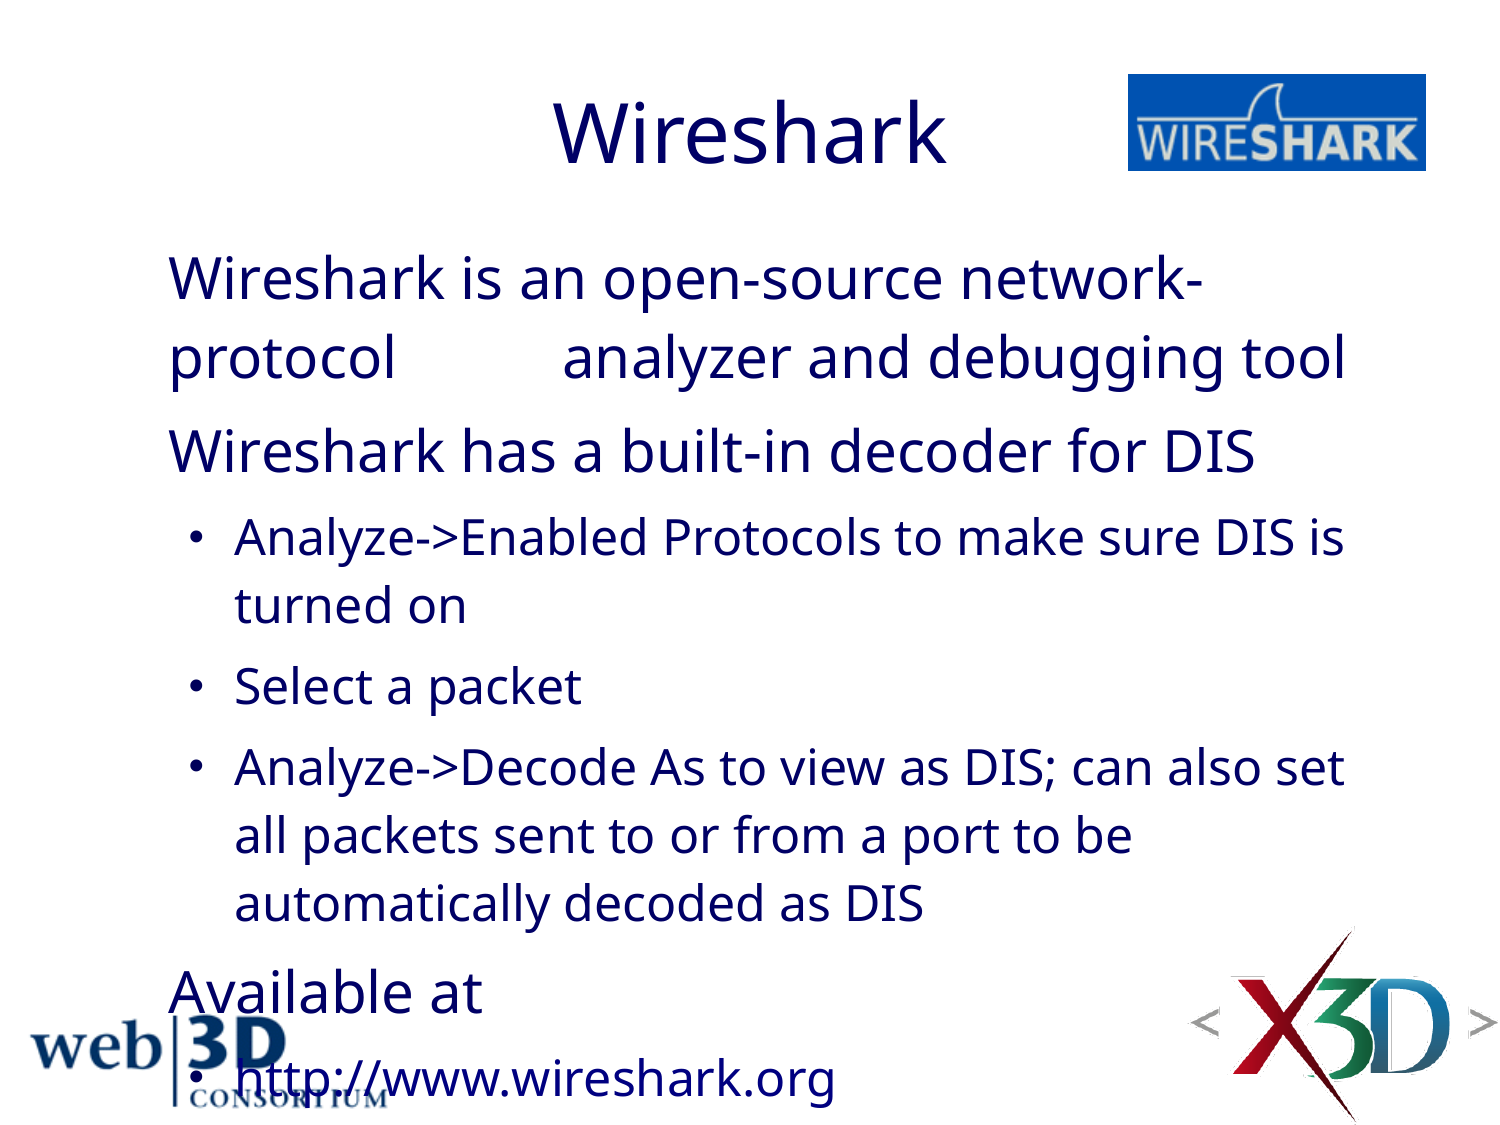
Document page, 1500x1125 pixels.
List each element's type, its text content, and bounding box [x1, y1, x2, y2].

picture [1128, 74, 1426, 171]
picture [12, 998, 413, 1118]
title Wireshark [112, 44, 1388, 218]
list Wireshark is an open-source network-protocol analyzer and debugging tool Wireshark has a built-in decoder for DIS Analyze->Enabled Protocols to make sure DIS is turned on Select a packet Analyze->Decode As to view as DIS; can also set all packets sent to or from a port to be automatically decoded as DIS Available at http://www.wireshark.org [112, 237, 1388, 1105]
picture [1187, 926, 1500, 1125]
